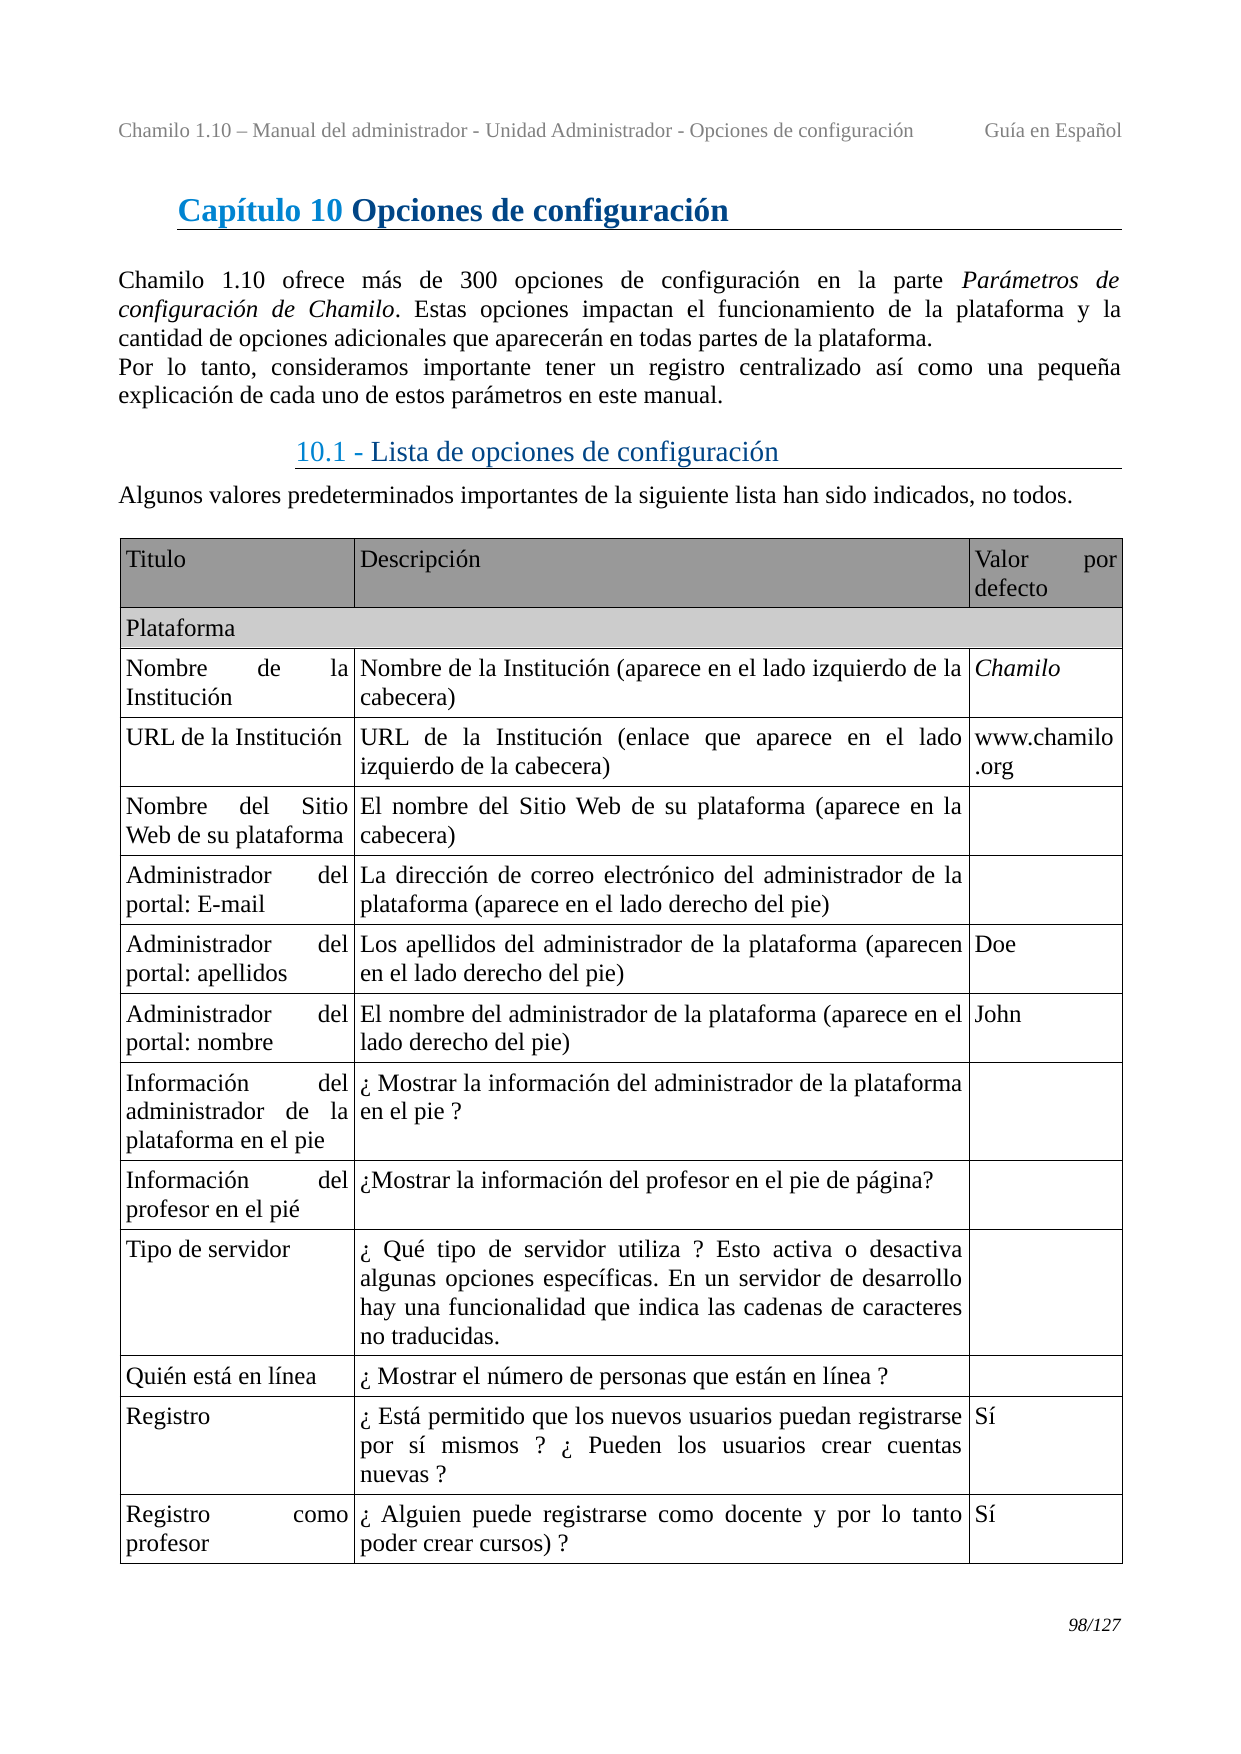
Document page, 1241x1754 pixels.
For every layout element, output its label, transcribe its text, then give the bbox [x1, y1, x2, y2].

table_cell Chamilo [970, 649, 1122, 717]
table_cell www.chamilo.org [970, 718, 1122, 786]
table_cell Registro como profesor [121, 1495, 354, 1562]
table_header Valor por defecto [970, 539, 1122, 607]
table_cell Tipo de servidor [121, 1230, 354, 1355]
table_cell Los apellidos del administrador de la plataforma (aparecen en el lado derecho del pie) [355, 925, 969, 993]
table_cell [970, 1161, 1122, 1229]
subtitle Opciones de configuración [177, 191, 1122, 229]
table_cell [970, 1230, 1122, 1355]
table_cell Administrador del portal: apellidos [121, 925, 354, 993]
table_header Descripción [355, 539, 969, 607]
table_cell Doe [970, 925, 1122, 993]
table_cell Quién está en línea [121, 1356, 354, 1396]
table_cell Administrador del portal: E-mail [121, 856, 354, 924]
table_cell URL de la Institución (enlace que aparece en el lado izquierdo de la cabecera) [355, 718, 969, 786]
text Por lo tanto, consideramos importante tener un registro centralizado así como una pequeña explicación de cada uno de estos parámetros en este manual. [118, 352, 1122, 409]
subtitle Lista de opciones de configuración [295, 434, 1122, 468]
table_cell [970, 1063, 1122, 1160]
table_cell Información del administrador de la plataforma en el pie [121, 1063, 354, 1160]
table_cell El nombre del Sitio Web de su plataforma (aparece en la cabecera) [355, 787, 969, 855]
table_cell El nombre del administrador de la plataforma (aparece en el lado derecho del pie) [355, 994, 969, 1062]
text Algunos valores predeterminados importantes de la siguiente lista han sido indicados, no todos. [118, 481, 1122, 509]
table_cell [970, 1356, 1122, 1396]
table_cell Sí [970, 1397, 1122, 1493]
table_cell Información del profesor en el pié [121, 1161, 354, 1229]
table_cell Nombre de la Institución [121, 649, 354, 717]
table_cell John [970, 994, 1122, 1062]
table_cell La dirección de correo electrónico del administrador de la plataforma (aparece en el lado derecho del pie) [355, 856, 969, 924]
table_cell Administrador del portal: nombre [121, 994, 354, 1062]
text Chamilo 1.10 ofrece más de 300 opciones de configuración en la parte Parámetros de configuración de Chamilo. Estas opciones impactan el funcionamiento de la plataforma y la cantidad de opciones adicionales que aparecerán en todas partes de la plataforma. [118, 265, 1122, 352]
table_cell ¿ Está permitido que los nuevos usuarios puedan registrarse por sí mismos ? ¿ Pueden los usuarios crear cuentas nuevas ? [355, 1397, 969, 1493]
table_cell ¿ Alguien puede registrarse como docente y por lo tanto poder crear cursos) ? [355, 1495, 969, 1562]
table_cell ¿Mostrar la información del profesor en el pie de página? [355, 1161, 969, 1229]
table_header Titulo [121, 539, 354, 607]
table_cell Sí [970, 1495, 1122, 1562]
table_cell ¿ Mostrar la información del administrador de la plataforma en el pie ? [355, 1063, 969, 1160]
table_cell Plataforma [121, 608, 1122, 647]
table_cell [970, 856, 1122, 924]
table_cell [970, 787, 1122, 855]
table_cell ¿ Qué tipo de servidor utiliza ? Esto activa o desactiva algunas opciones específicas. En un servidor de desarrollo hay una funcionalidad que indica las cadenas de caracteres no traducidas. [355, 1230, 969, 1355]
table_cell Registro [121, 1397, 354, 1493]
table_cell ¿ Mostrar el número de personas que están en línea ? [355, 1356, 969, 1396]
table_cell Nombre de la Institución (aparece en el lado izquierdo de la cabecera) [355, 649, 969, 717]
table_cell URL de la Institución [121, 718, 354, 786]
table_cell Nombre del Sitio Web de su plataforma [121, 787, 354, 855]
